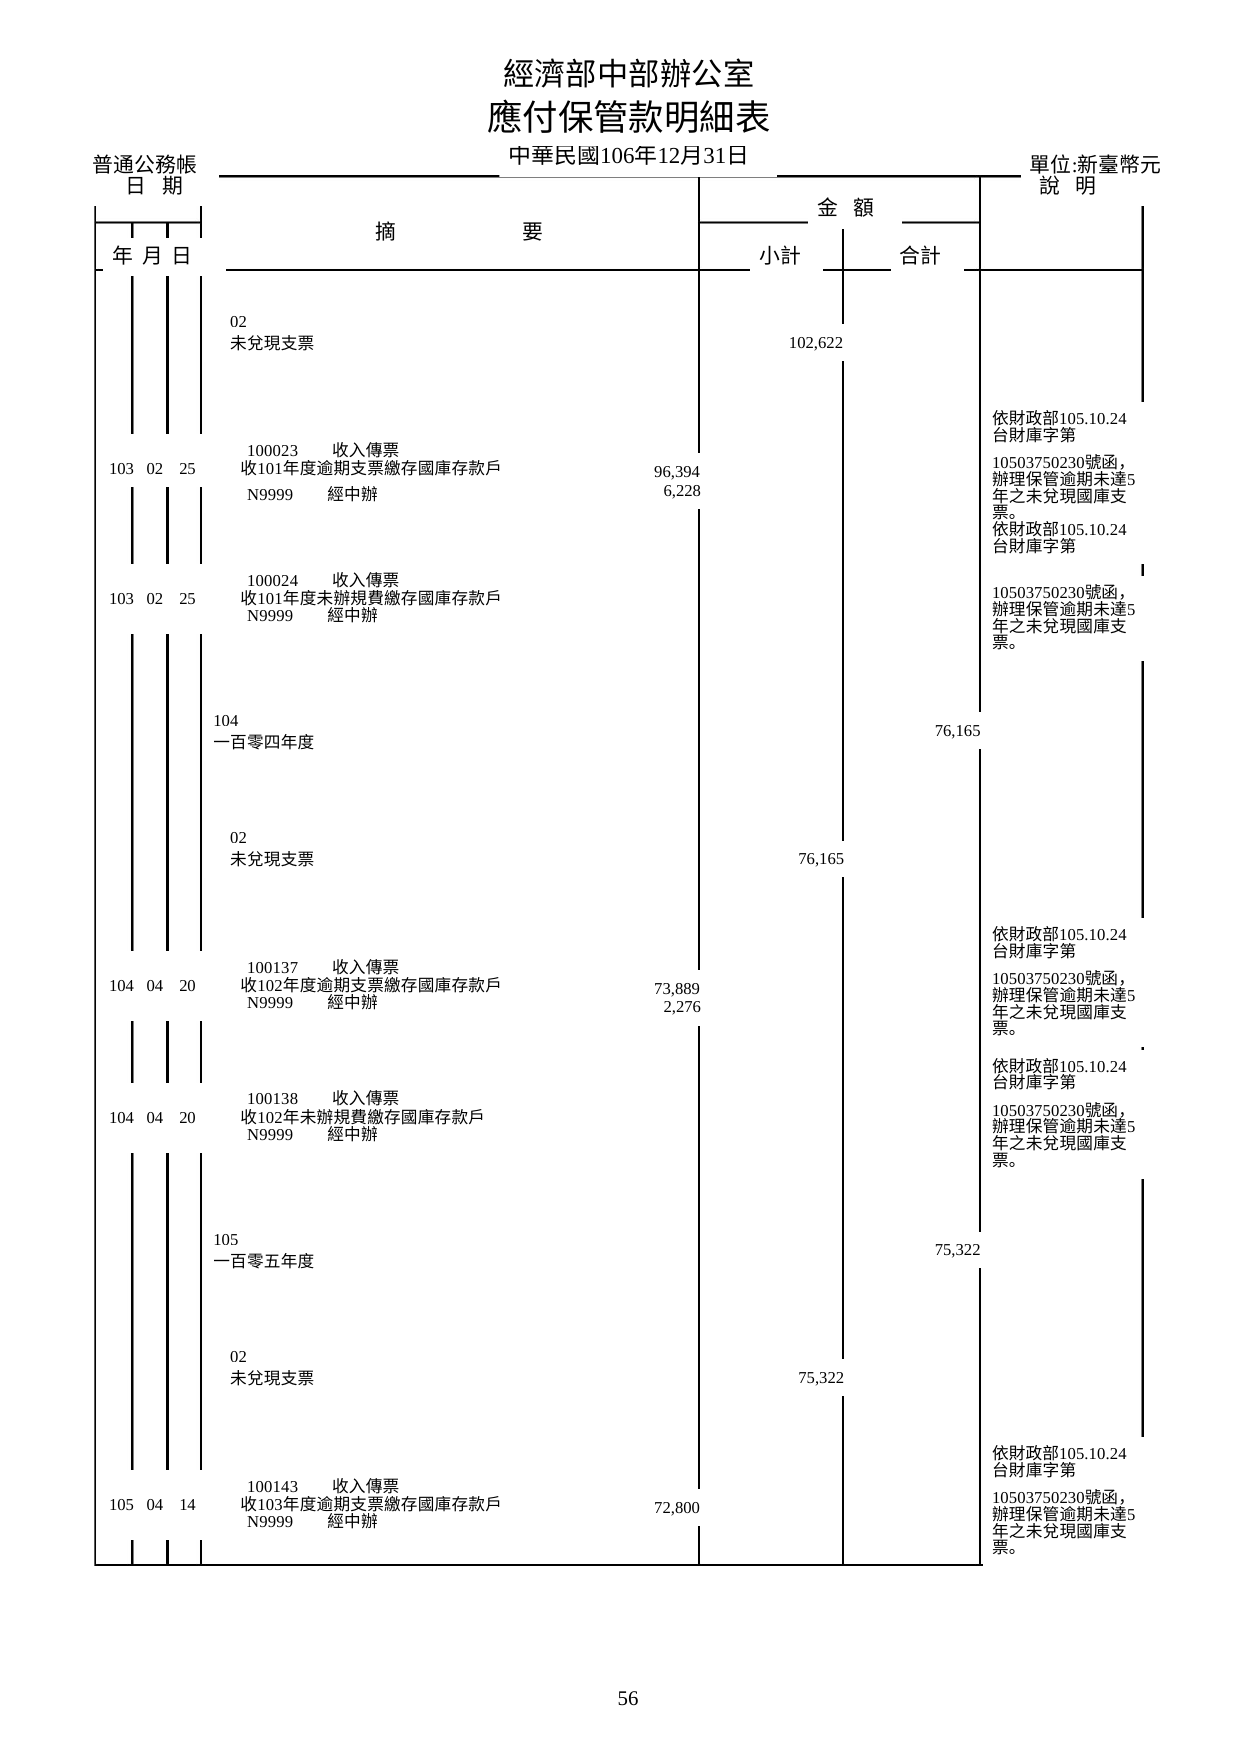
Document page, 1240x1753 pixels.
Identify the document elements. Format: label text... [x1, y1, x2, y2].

text 未兌現支票 [213, 852, 322, 869]
text 76,165 [798, 849, 857, 868]
text 6,228 [663, 481, 712, 500]
text 10503750230號函， [992, 585, 1143, 602]
text N9999 經中辦 [213, 487, 381, 504]
text 73,889 [654, 979, 712, 998]
text 辦理保管逾期未達5 [992, 1507, 1143, 1524]
text N9999 經中辦 [213, 608, 553, 625]
text 72,800 [654, 1498, 712, 1517]
text 104 04 20 收102年度逾期支票繳存國庫存款戶 [109, 977, 553, 995]
text 102,622 [789, 333, 857, 352]
text 單位:新臺幣元 [1029, 156, 1179, 177]
text 台財庫字第 [992, 944, 1143, 961]
text 100137 收入傳票 [213, 960, 553, 977]
text 年 月 日 [112, 247, 217, 267]
text N9999 經中辦 [213, 995, 553, 1012]
text 103 02 25 收101年度逾期支票繳存國庫存款戶 [109, 460, 553, 478]
text 依財政部105.10.24 [992, 411, 1143, 428]
text 年之未兌現國庫支 [992, 619, 1143, 635]
text 104 04 20 收102年未辦規費繳存國庫存款戶 [109, 1108, 533, 1127]
text 100143 收入傳票 [213, 1479, 553, 1496]
text 75,322 [798, 1368, 857, 1387]
text 103 02 25 收101年度未辦規費繳存國庫存款戶 [109, 590, 553, 608]
text 10503750230號函， [992, 1490, 1143, 1507]
text 年之未兌現國庫支 [992, 1136, 1143, 1153]
text 票。 [992, 505, 1143, 522]
text 年之未兌現國庫支 [992, 1524, 1143, 1541]
text 未兌現支票 [213, 336, 322, 353]
picture [94, 175, 1144, 1566]
text N9999 經中辦 [213, 1127, 533, 1144]
text 應付保管款明細表 [487, 102, 806, 137]
text 02 [213, 830, 254, 843]
text 02 [213, 314, 254, 327]
text 依財政部105.10.24 [992, 1446, 1143, 1463]
text 台財庫字第 [992, 1075, 1143, 1092]
text 金 額 [817, 199, 893, 220]
text 台財庫字第 [992, 1463, 1143, 1480]
text 依財政部105.10.24 [992, 522, 1143, 539]
text 104 [213, 713, 246, 726]
text 10503750230號函， [992, 1103, 1143, 1119]
text 辦理保管逾期未達5 [992, 988, 1143, 1005]
text 10503750230號函， [992, 971, 1143, 988]
text 辦理保管逾期未達5 [992, 602, 1143, 619]
text 105 [213, 1232, 246, 1245]
text 經濟部中部辦公室 [503, 60, 784, 92]
text 票。 [992, 1541, 1143, 1557]
text N9999 經中辦 [213, 1514, 553, 1531]
text 100024 收入傳票 [213, 573, 553, 590]
text 票。 [992, 1021, 1143, 1038]
text 中華民國106年12月31日 [508, 146, 768, 168]
text 日 期 [126, 177, 210, 197]
text 96,394 [654, 462, 712, 481]
text 票。 [992, 635, 1143, 652]
text 76,165 [934, 721, 993, 740]
text 2,276 [663, 998, 712, 1017]
text 56 [617, 1689, 652, 1709]
text 辦理保管逾期未達5 [992, 472, 1143, 489]
text 票。 [992, 1153, 1143, 1170]
text 台財庫字第 [992, 428, 1143, 444]
text 未兌現支票 [213, 1371, 322, 1388]
text 辦理保管逾期未達5 [992, 1119, 1143, 1136]
text 105 04 14 收103年度逾期支票繳存國庫存款戶 [109, 1496, 553, 1514]
text 要 [522, 223, 556, 243]
text 10503750230號函， [992, 455, 1143, 472]
text 02 [213, 1349, 254, 1362]
text 摘 [375, 223, 409, 243]
text 依財政部105.10.24 [992, 927, 1143, 944]
text 普通公務帳 [92, 156, 210, 177]
text 小計 [759, 247, 814, 267]
text 一百零五年度 [213, 1254, 322, 1271]
text 依財政部105.10.24 [992, 1059, 1143, 1075]
text 100138 收入傳票 [213, 1091, 533, 1108]
text 年之未兌現國庫支 [992, 1005, 1143, 1021]
text 說 明 [1039, 177, 1179, 197]
text 年之未兌現國庫支 [992, 489, 1143, 505]
text 100023 收入傳票 [213, 443, 553, 460]
text 一百零四年度 [213, 735, 322, 752]
text 合計 [899, 247, 955, 267]
text 75,322 [934, 1241, 993, 1259]
text 台財庫字第 [992, 539, 1143, 556]
